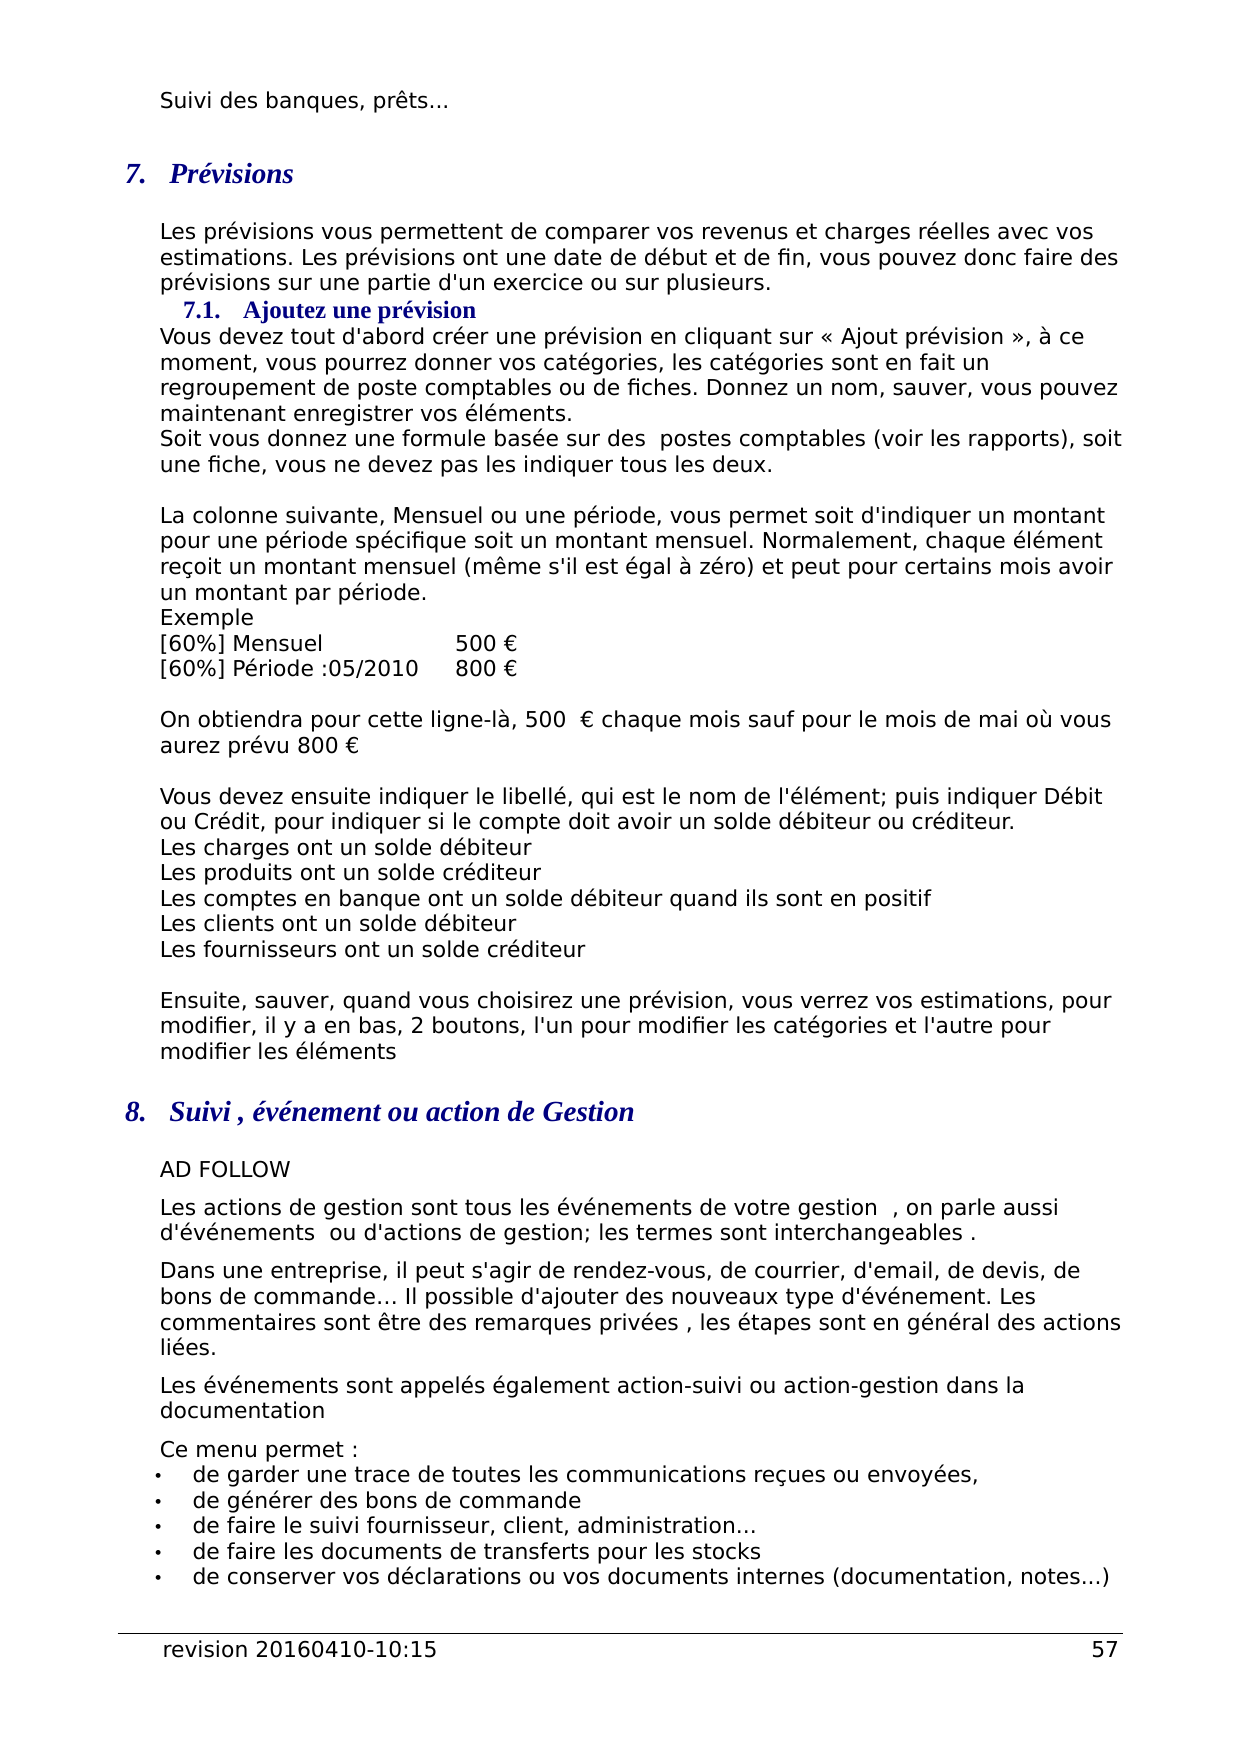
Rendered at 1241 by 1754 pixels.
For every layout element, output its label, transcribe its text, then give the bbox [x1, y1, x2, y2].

text Les événements sont appelés également action-suivi ou action-gestion dans la documentation [159, 1373, 1123, 1424]
text Les prévisions vous permettent de comparer vos revenus et charges réelles avec vos estimations. Les prévisions ont une date de début et de fin, vous pouvez donc faire des prévisions sur une partie d'un exercice ou sur plusieurs. [159, 219, 1123, 296]
text Les fournisseurs ont un solde créditeur [159, 937, 1123, 962]
text Ensuite, sauver, quand vous choisirez une prévision, vous verrez vos estimations, pour modifier, il y a en bas, 2 boutons, l'un pour modifier les catégories et l'autre pour modifier les éléments [159, 988, 1123, 1064]
text Suivi des banques, prêts... [159, 88, 1123, 114]
list de garder une trace de toutes les communications reçues ou envoyées, [155, 1462, 1123, 1488]
text Les comptes en banque ont un solde débiteur quand ils sont en positif [159, 886, 1123, 911]
text Exemple [159, 605, 1123, 631]
subtitle Ajoutez une prévision [177, 296, 1123, 324]
text Les actions de gestion sont tous les événements de votre gestion , on parle aussi d'événements ou d'actions de gestion; les termes sont interchangeables . [159, 1195, 1123, 1246]
text Dans une entreprise, il peut s'agir de rendez-vous, de courrier, d'email, de devis, de bons de commande… Il possible d'ajouter des nouveaux type d'événement. Les commentaires sont être des remarques privées , les étapes sont en général des actions liées. [159, 1258, 1123, 1361]
text Ce menu permet : [159, 1437, 1123, 1462]
subtitle Prévisions [117, 156, 1123, 189]
text La colonne suivante, Mensuel ou une période, vous permet soit d'indiquer un montant pour une période spécifique soit un montant mensuel. Normalement, chaque élément reçoit un montant mensuel (même s'il est égal à zéro) et peut pour certains mois avoir un montant par période. [159, 503, 1123, 605]
text Soit vous donnez une formule basée sur des postes comptables (voir les rapports), soit une fiche, vous ne devez pas les indiquer tous les deux. [159, 426, 1123, 477]
text [60%] Période :05/2010 800 € [159, 656, 1123, 682]
list de conserver vos déclarations ou vos documents internes (documentation, notes...) [155, 1564, 1123, 1590]
text Les clients ont un solde débiteur [159, 911, 1123, 937]
text Vous devez tout d'abord créer une prévision en cliquant sur « Ajout prévision », à ce moment, vous pourrez donner vos catégories, les catégories sont en fait un regroupement de poste comptables ou de fiches. Donnez un nom, sauver, vous pouvez maintenant enregistrer vos éléments. [159, 324, 1123, 426]
text Les produits ont un solde créditeur [159, 860, 1123, 886]
text Vous devez ensuite indiquer le libellé, qui est le nom de l'élément; puis indiquer Débit ou Crédit, pour indiquer si le compte doit avoir un solde débiteur ou créditeur. [159, 784, 1123, 835]
text Les charges ont un solde débiteur [159, 835, 1123, 860]
subtitle Suivi , événement ou action de Gestion [117, 1094, 1123, 1127]
list de faire le suivi fournisseur, client, administration... [155, 1513, 1123, 1539]
text AD FOLLOW [159, 1157, 1123, 1182]
text [60%] Mensuel 500 € [159, 631, 1123, 656]
text On obtiendra pour cette ligne-là, 500 € chaque mois sauf pour le mois de mai où vous aurez prévu 800 € [159, 707, 1123, 758]
list de faire les documents de transferts pour les stocks [155, 1539, 1123, 1564]
list de générer des bons de commande [155, 1488, 1123, 1513]
